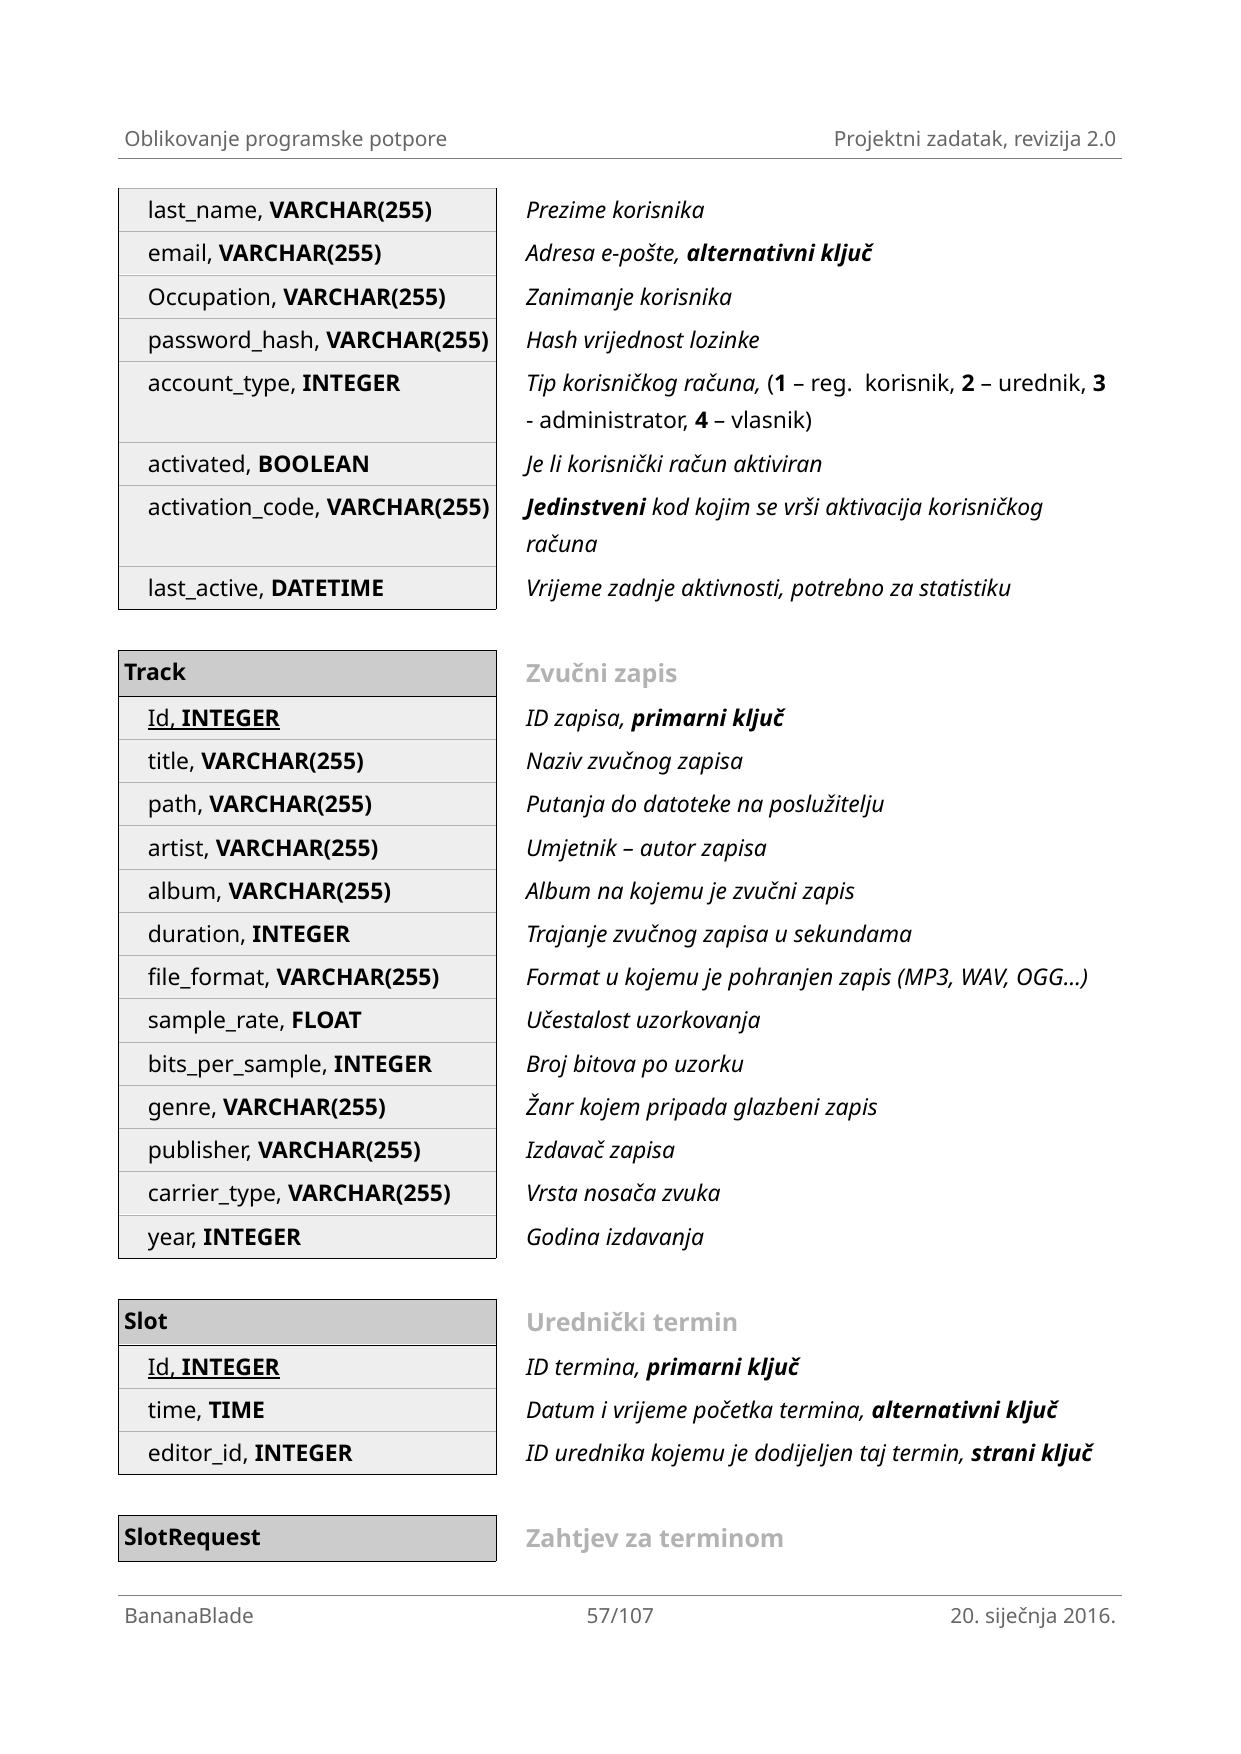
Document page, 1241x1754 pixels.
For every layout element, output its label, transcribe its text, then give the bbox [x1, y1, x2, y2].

table_cell activation_code, VARCHAR(255) [119, 486, 496, 566]
table_cell Tip korisničkog računa, (1 – reg. korisnik, 2 – urednik, 3 - administrator, 4 – vlasnik) [497, 361, 1123, 442]
table_cell editor_id, INTEGER [119, 1432, 496, 1474]
table_cell title, VARCHAR(255) [119, 740, 496, 782]
table_cell Žanr kojem pripada glazbeni zapis [497, 1085, 1123, 1128]
table_cell account_type, INTEGER [119, 362, 496, 442]
table_cell Occupation, VARCHAR(255) [119, 276, 496, 318]
table_cell Godina izdavanja [497, 1215, 1123, 1258]
table_cell Zanimanje korisnika [497, 275, 1123, 318]
table_cell file_format, VARCHAR(255) [119, 956, 496, 998]
table_cell Učestalost uzorkovanja [497, 998, 1123, 1042]
table_cell last_active, DATETIME [119, 567, 496, 609]
table_cell ID termina, primarni ključ [497, 1345, 1123, 1388]
table_cell ID zapisa, primarni ključ [497, 696, 1123, 739]
table_cell Izdavač zapisa [497, 1128, 1123, 1171]
table_cell last_name, VARCHAR(255) [119, 189, 496, 231]
table_cell Datum i vrijeme početka termina, alternativni ključ [497, 1388, 1123, 1431]
table_cell Format u kojemu je pohranjen zapis (MP3, WAV, OGG...) [497, 955, 1123, 998]
table_cell Umjetnik – autor zapisa [497, 825, 1123, 869]
table_cell bits_per_sample, INTEGER [119, 1043, 496, 1085]
table_cell time, TIME [119, 1389, 496, 1431]
table_cell Je li korisnički račun aktiviran [497, 442, 1123, 485]
table_cell Id, INTEGER [119, 1346, 496, 1388]
table_cell Prezime korisnika [497, 188, 1123, 231]
table_cell email, VARCHAR(255) [119, 232, 496, 274]
table_cell Putanja do datoteke na poslužitelju [497, 782, 1123, 825]
table_header Urednički termin [497, 1299, 1123, 1344]
table_cell Naziv zvučnog zapisa [497, 739, 1123, 782]
table_cell Vrsta nosača zvuka [497, 1171, 1123, 1214]
table_header SlotRequest [119, 1516, 496, 1561]
table_header Track [119, 651, 496, 696]
table_cell path, VARCHAR(255) [119, 783, 496, 825]
table_cell duration, INTEGER [119, 913, 496, 955]
table_cell publisher, VARCHAR(255) [119, 1129, 496, 1171]
table_cell artist, VARCHAR(255) [119, 826, 496, 869]
table_cell Jedinstveni kod kojim se vrši aktivacija korisničkog računa [497, 485, 1123, 566]
table_cell carrier_type, VARCHAR(255) [119, 1172, 496, 1214]
table_cell Trajanje zvučnog zapisa u sekundama [497, 912, 1123, 955]
table_cell ID urednika kojemu je dodijeljen taj termin, strani ključ [497, 1431, 1123, 1474]
table_cell Hash vrijednost lozinke [497, 318, 1123, 361]
table_cell album, VARCHAR(255) [119, 870, 496, 912]
table_cell activated, BOOLEAN [119, 443, 496, 485]
table_header Zahtjev za terminom [497, 1515, 1123, 1561]
table_header Slot [119, 1300, 496, 1344]
table_cell Broj bitova po uzorku [497, 1042, 1123, 1085]
table_cell genre, VARCHAR(255) [119, 1086, 496, 1128]
table_cell Vrijeme zadnje aktivnosti, potrebno za statistiku [497, 566, 1123, 609]
table_cell sample_rate, FLOAT [119, 999, 496, 1042]
table_cell Album na kojemu je zvučni zapis [497, 869, 1123, 912]
table_cell password_hash, VARCHAR(255) [119, 319, 496, 361]
table_header Zvučni zapis [497, 650, 1123, 696]
table_cell year, INTEGER [119, 1216, 496, 1258]
table_cell Id, INTEGER [119, 697, 496, 739]
table_cell Adresa e-pošte, alternativni ključ [497, 231, 1123, 274]
